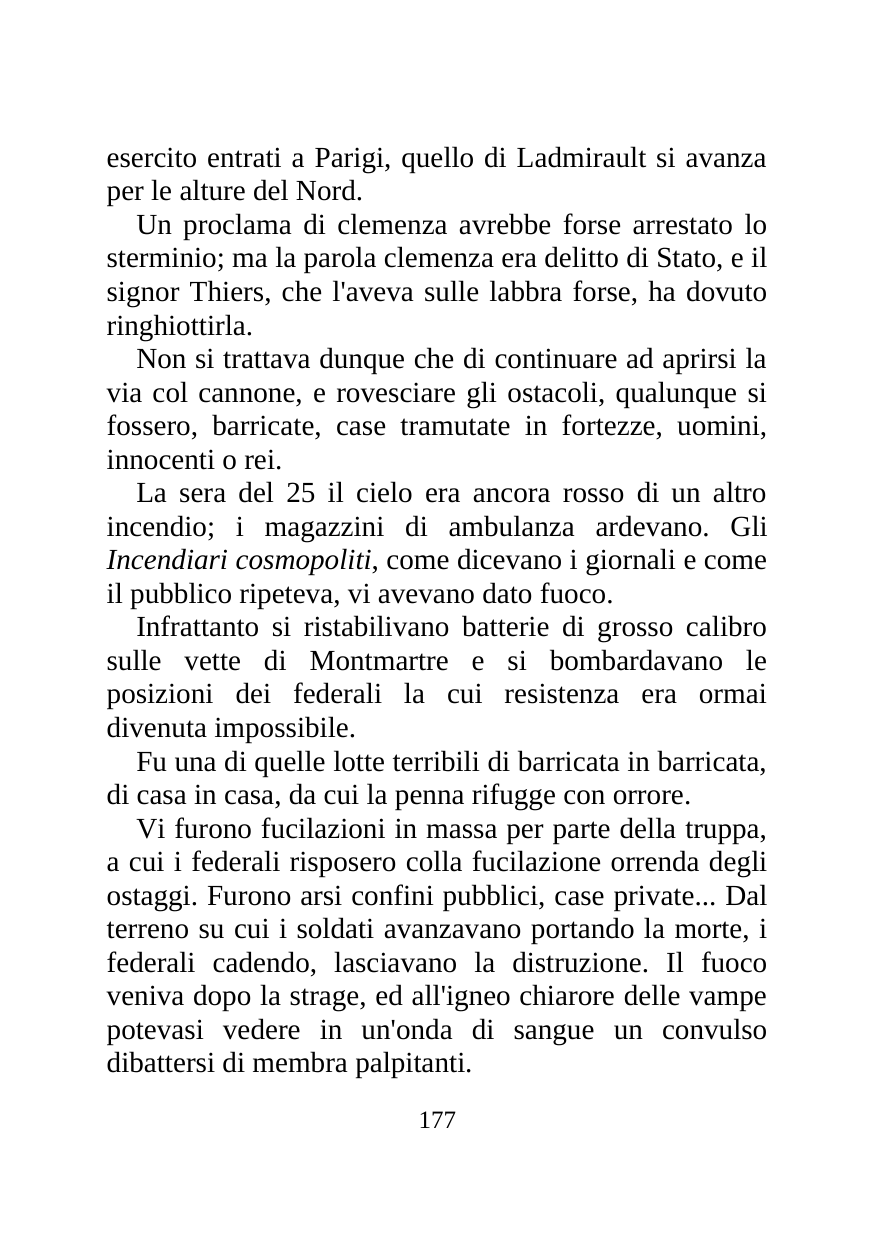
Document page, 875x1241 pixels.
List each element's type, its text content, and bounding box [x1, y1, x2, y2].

text Infrattanto si ristabilivano batterie di grosso calibro sulle vette di Montmartre e si bombardavano le posizioni dei federali la cui resistenza era ormai divenuta impossibile. [106, 609, 768, 744]
text Non si trattava dunque che di continuare ad aprirsi la via col cannone, e rovesciare gli ostacoli, qualunque si fossero, barricate, case tramutate in fortezze, uomini, innocenti o rei. [106, 341, 768, 475]
text Un proclama di clemenza avrebbe forse arrestato lo sterminio; ma la parola clemenza era delitto di Stato, e il signor Thiers, che l'aveva sulle labbra forse, ha dovuto ringhiottirla. [106, 207, 768, 341]
text Vi furono fucilazioni in massa per parte della truppa, a cui i federali risposero colla fucilazione orrenda degli ostaggi. Furono arsi confini pubblici, case private... Dal terreno su cui i soldati avanzavano portando la morte, i federali cadendo, lasciavano la distruzione. Il fuoco veniva dopo la strage, ed all'igneo chiarore delle vampe potevasi vedere in un'onda di sangue un convulso dibattersi di membra palpitanti. [106, 811, 768, 1079]
text esercito entrati a Parigi, quello di Ladmirault si avanza per le alture del Nord. [106, 140, 768, 207]
text Fu una di quelle lotte terribili di barricata in barricata, di casa in casa, da cui la penna rifugge con orrore. [106, 744, 768, 811]
text La sera del 25 il cielo era ancora rosso di un altro incendio; i magazzini di ambulanza ardevano. Gli Incendiari cosmopoliti, come dicevano i giornali e come il pubblico ripeteva, vi avevano dato fuoco. [106, 475, 768, 609]
